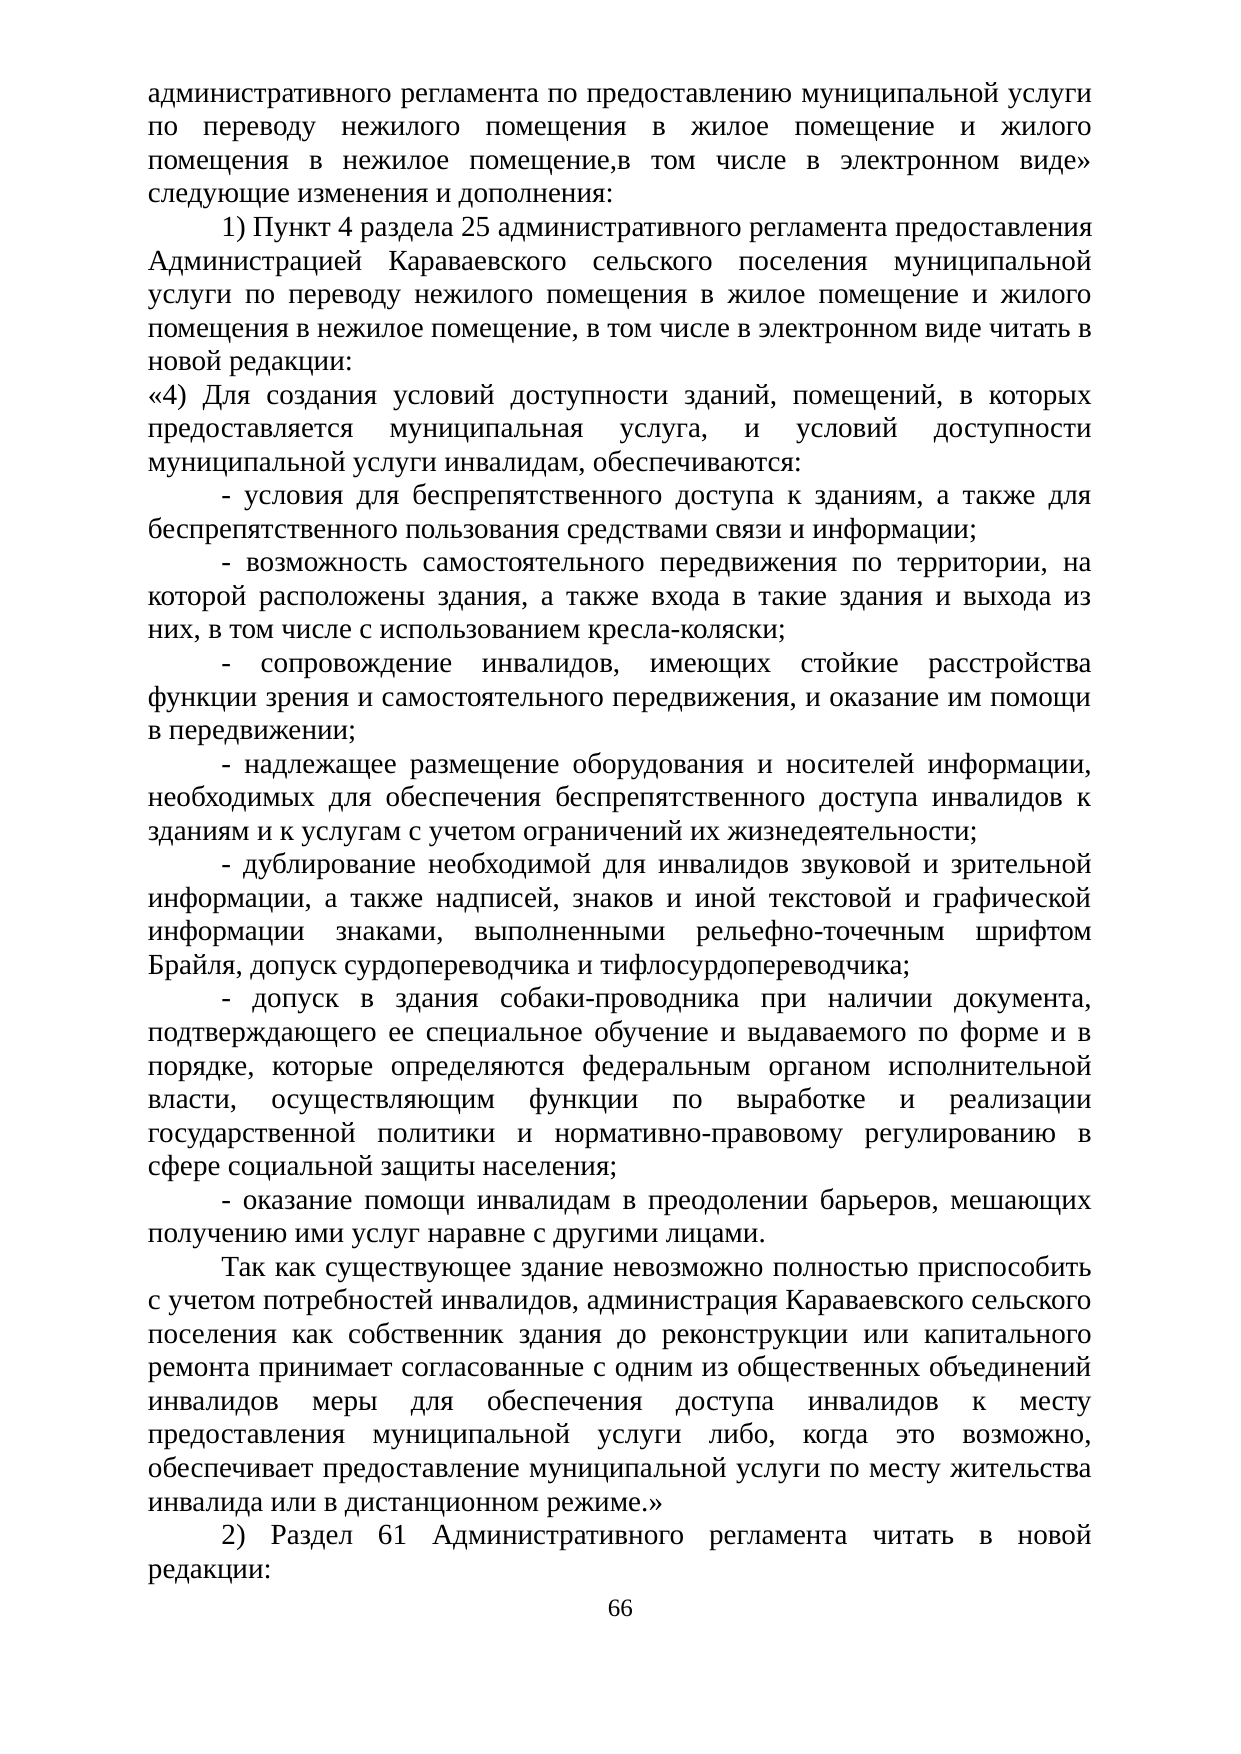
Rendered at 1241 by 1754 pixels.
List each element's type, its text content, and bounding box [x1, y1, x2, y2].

text - дублирование необходимой для инвалидов звуковой и зрительной информации, а также надписей, знаков и иной текстовой и графической информации знаками, выполненными рельефно-точечным шрифтом Брайля, допуск сурдопереводчика и тифлосурдопереводчика; [148, 846, 1092, 981]
text - сопровождение инвалидов, имеющих стойкие расстройства функции зрения и самостоятельного передвижения, и оказание им помощи в передвижении; [148, 645, 1092, 746]
text - возможность самостоятельного передвижения по территории, на которой расположены здания, а также входа в такие здания и выхода из них, в том числе с использованием кресла-коляски; [148, 544, 1092, 645]
text - надлежащее размещение оборудования и носителей информации, необходимых для обеспечения беспрепятственного доступа инвалидов к зданиям и к услугам с учетом ограничений их жизнедеятельности; [148, 746, 1092, 846]
text 2) Раздел 61 Административного регламента читать в новой редакции: [148, 1517, 1092, 1584]
text «4) Для создания условий доступности зданий, помещений, в которых предоставляется муниципальная услуга, и условий доступности муниципальной услуги инвалидам, обеспечиваются: [148, 377, 1092, 477]
text 1) Пункт 4 раздела 25 административного регламента предоставления Администрацией Караваевского сельского поселения муниципальной услуги по переводу нежилого помещения в жилое помещение и жилого помещения в нежилое помещение, в том числе в электронном виде читать в новой редакции: [148, 209, 1092, 377]
text - оказание помощи инвалидам в преодолении барьеров, мешающих получению ими услуг наравне с другими лицами. [148, 1182, 1092, 1249]
text Так как существующее здание невозможно полностью приспособить с учетом потребностей инвалидов, администрация Караваевского сельского поселения как собственник здания до реконструкции или капитального ремонта принимает согласованные с одним из общественных объединений инвалидов меры для обеспечения доступа инвалидов к месту предоставления муниципальной услуги либо, когда это возможно, обеспечивает предоставление муниципальной услуги по месту жительства инвалида или в дистанционном режиме.» [148, 1249, 1092, 1517]
text административного регламента по предоставлению муниципальной услуги по переводу нежилого помещения в жилое помещение и жилого помещения в нежилое помещение,в том числе в электронном виде» следующие изменения и дополнения: [148, 75, 1092, 209]
text - допуск в здания собаки-проводника при наличии документа, подтверждающего ее специальное обучение и выдаваемого по форме и в порядке, которые определяются федеральным органом исполнительной власти, осуществляющим функции по выработке и реализации государственной политики и нормативно-правовому регулированию в сфере социальной защиты населения; [148, 981, 1092, 1182]
text - условия для беспрепятственного доступа к зданиям, а также для беспрепятственного пользования средствами связи и информации; [148, 477, 1092, 544]
